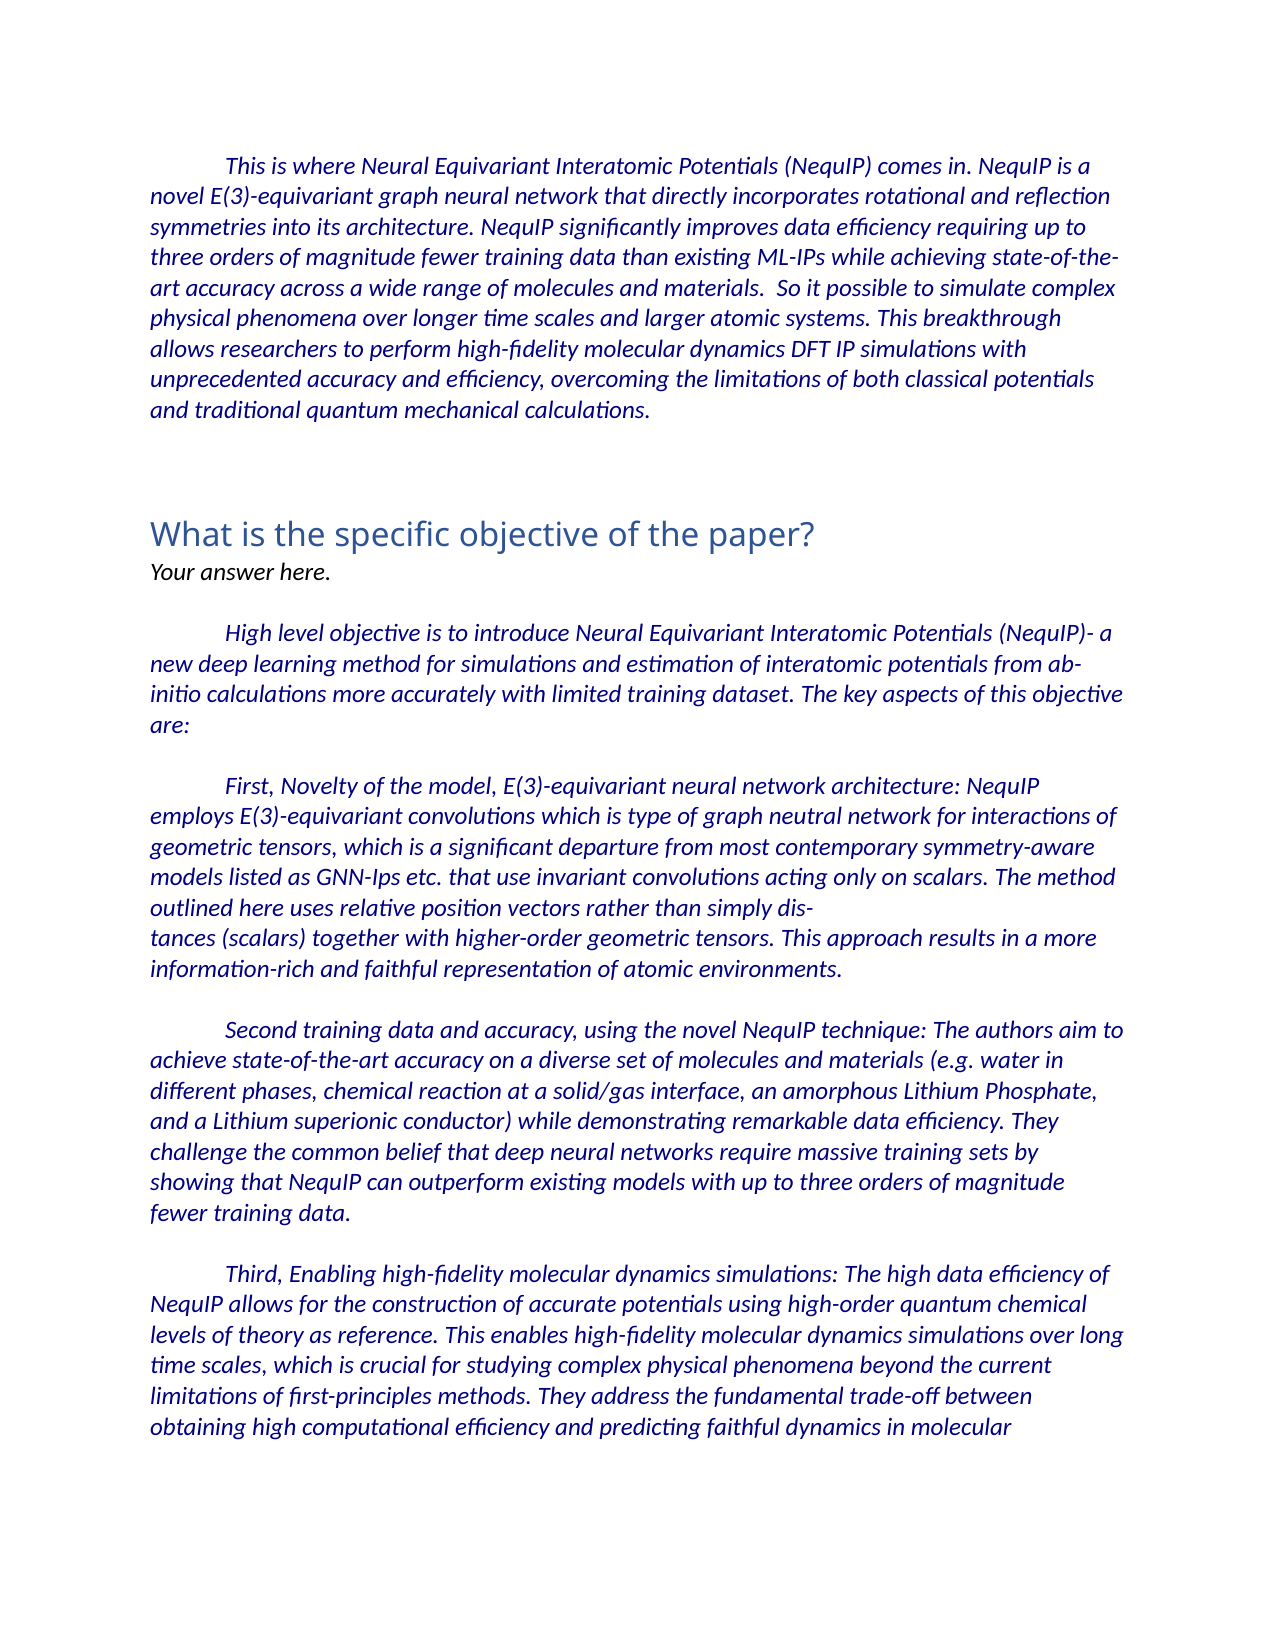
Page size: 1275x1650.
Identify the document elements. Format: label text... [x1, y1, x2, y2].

text Your answer here. [150, 556, 1125, 587]
text tances (scalars) together with higher-order geometric tensors. This approach results in a more information-rich and faithful representation of atomic environments. [150, 922, 1125, 983]
text Third, Enabling high-fidelity molecular dynamics simulations: The high data efficiency of NequIP allows for the construction of accurate potentials using high-order quantum chemical levels of theory as reference. This enables high-fidelity molecular dynamics simulations over long time scales, which is crucial for studying complex physical phenomena beyond the current limitations of first-principles methods. They address the fundamental trade-off between obtaining high computational efficiency and predicting faithful dynamics in molecular [150, 1258, 1125, 1441]
subtitle What is the specific objective of the paper? [150, 511, 1125, 556]
text This is where Neural Equivariant Interatomic Potentials (NequIP) comes in. NequIP is a novel E(3)-equivariant graph neural network that directly incorporates rotational and reflection symmetries into its architecture. NequIP significantly improves data efficiency requiring up to three orders of magnitude fewer training data than existing ML-IPs while achieving state-of-the-art accuracy across a wide range of molecules and materials. So it possible to simulate complex physical phenomena over longer time scales and larger atomic systems. This breakthrough allows researchers to perform high-fidelity molecular dynamics DFT IP simulations with unprecedented accuracy and efficiency, overcoming the limitations of both classical potentials and traditional quantum mechanical calculations. [150, 150, 1125, 425]
text First, Novelty of the model, E(3)-equivariant neural network architecture: NequIP employs E(3)-equivariant convolutions which is type of graph neutral network for interactions of geometric tensors, which is a significant departure from most contemporary symmetry-aware models listed as GNN-Ips etc. that use invariant convolutions acting only on scalars. The method outlined here uses relative position vectors rather than simply dis- [150, 770, 1125, 922]
text Second training data and accuracy, using the novel NequIP technique: The authors aim to achieve state-of-the-art accuracy on a diverse set of molecules and materials (e.g. water in different phases, chemical reaction at a solid/gas interface, an amorphous Lithium Phosphate, and a Lithium superionic conductor) while demonstrating remarkable data efficiency. They challenge the common belief that deep neural networks require massive training sets by showing that NequIP can outperform existing models with up to three orders of magnitude fewer training data. [150, 1014, 1125, 1228]
text High level objective is to introduce Neural Equivariant Interatomic Potentials (NequIP)- a new deep learning method for simulations and estimation of interatomic potentials from ab-initio calculations more accurately with limited training dataset. The key aspects of this objective are: [150, 617, 1125, 739]
